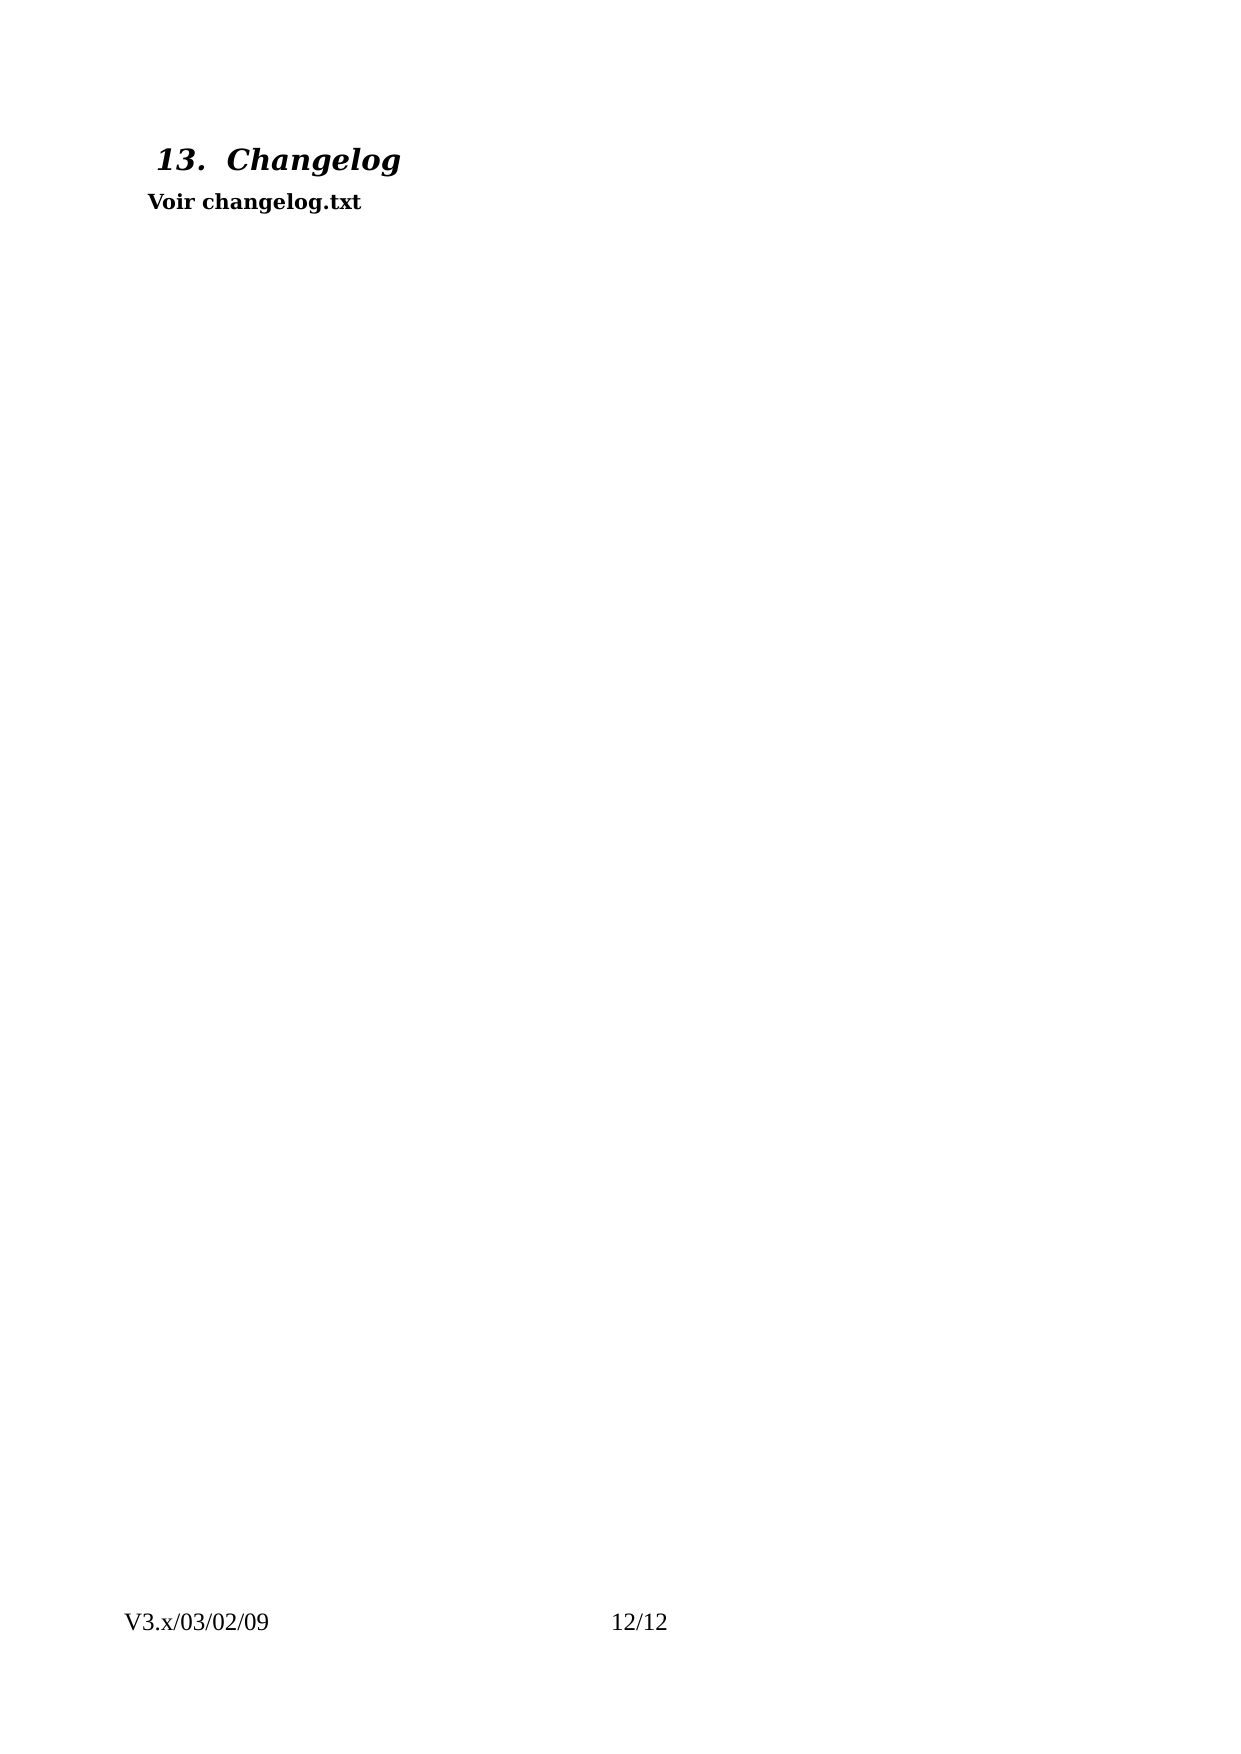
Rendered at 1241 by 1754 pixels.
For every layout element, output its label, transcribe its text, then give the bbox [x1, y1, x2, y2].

text Voir changelog.txt [148, 190, 1160, 214]
subtitle Changelog [156, 143, 1160, 177]
